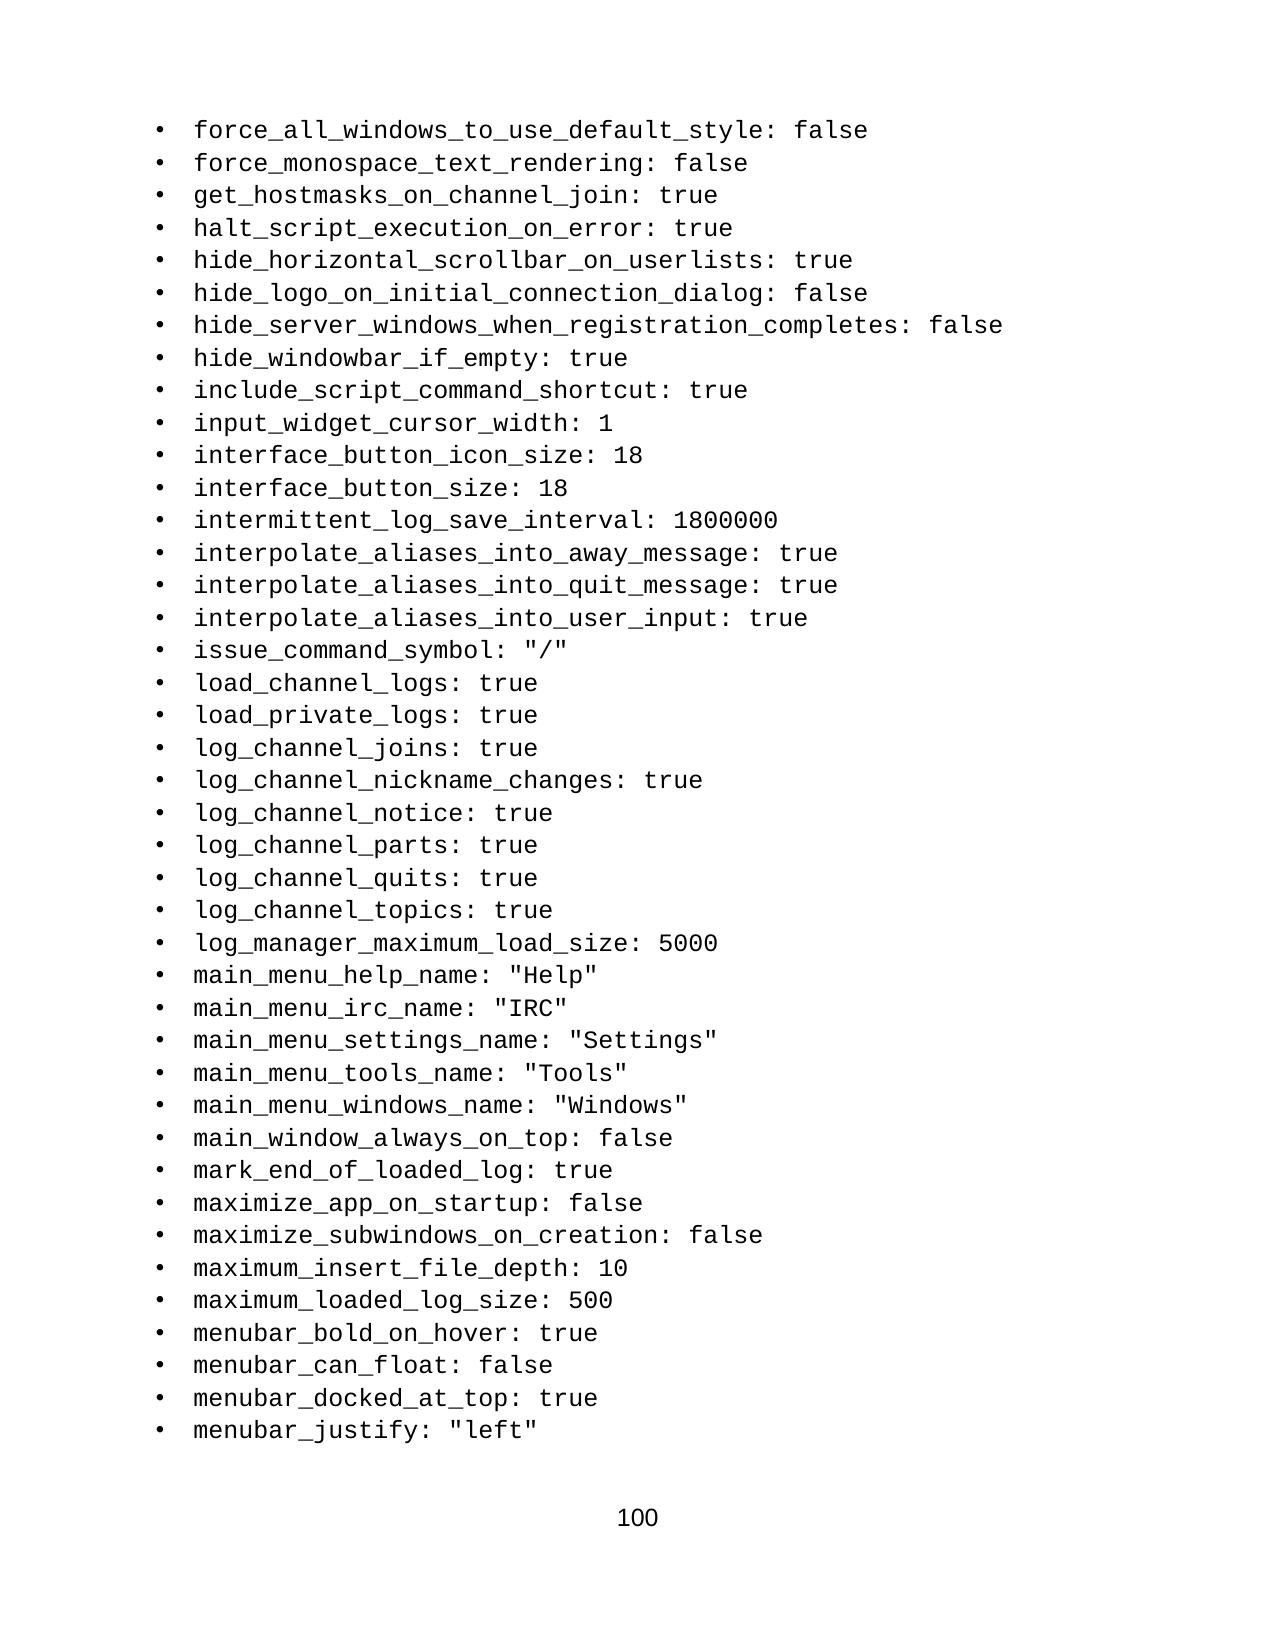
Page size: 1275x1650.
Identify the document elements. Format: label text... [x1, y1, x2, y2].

list main_menu_irc_name: "IRC" [156, 996, 1157, 1024]
list load_private_logs: true [156, 703, 1157, 731]
list interface_button_size: 18 [156, 476, 1157, 504]
list hide_windowbar_if_empty: true [156, 346, 1157, 374]
list menubar_bold_on_hover: true [156, 1321, 1157, 1349]
list hide_logo_on_initial_connection_dialog: false [156, 281, 1157, 309]
list menubar_docked_at_top: true [156, 1386, 1157, 1414]
list get_hostmasks_on_channel_join: true [156, 183, 1157, 211]
list main_window_always_on_top: false [156, 1126, 1157, 1154]
list main_menu_tools_name: "Tools" [156, 1061, 1157, 1089]
list log_channel_quits: true [156, 866, 1157, 894]
list maximum_insert_file_depth: 10 [156, 1256, 1157, 1284]
list interpolate_aliases_into_user_input: true [156, 606, 1157, 634]
list log_channel_notice: true [156, 801, 1157, 829]
list maximize_subwindows_on_creation: false [156, 1223, 1157, 1251]
list main_menu_settings_name: "Settings" [156, 1028, 1157, 1056]
list intermittent_log_save_interval: 1800000 [156, 508, 1157, 536]
list interface_button_icon_size: 18 [156, 443, 1157, 471]
list input_widget_cursor_width: 1 [156, 411, 1157, 439]
list include_script_command_shortcut: true [156, 378, 1157, 406]
list log_channel_parts: true [156, 833, 1157, 861]
list main_menu_windows_name: "Windows" [156, 1093, 1157, 1121]
list main_menu_help_name: "Help" [156, 963, 1157, 991]
list issue_command_symbol: "/" [156, 638, 1157, 666]
list interpolate_aliases_into_quit_message: true [156, 573, 1157, 601]
list log_channel_nickname_changes: true [156, 768, 1157, 796]
list menubar_can_float: false [156, 1353, 1157, 1381]
list hide_server_windows_when_registration_completes: false [156, 313, 1157, 341]
list load_channel_logs: true [156, 671, 1157, 699]
list log_channel_joins: true [156, 736, 1157, 764]
list maximize_app_on_startup: false [156, 1191, 1157, 1219]
list menubar_justify: "left" [156, 1418, 1157, 1446]
list force_all_windows_to_use_default_style: false [156, 118, 1157, 146]
list mark_end_of_loaded_log: true [156, 1158, 1157, 1186]
list halt_script_execution_on_error: true [156, 216, 1157, 244]
list hide_horizontal_scrollbar_on_userlists: true [156, 248, 1157, 276]
list maximum_loaded_log_size: 500 [156, 1288, 1157, 1316]
list interpolate_aliases_into_away_message: true [156, 541, 1157, 569]
list log_manager_maximum_load_size: 5000 [156, 931, 1157, 959]
list log_channel_topics: true [156, 898, 1157, 926]
list force_monospace_text_rendering: false [156, 151, 1157, 179]
